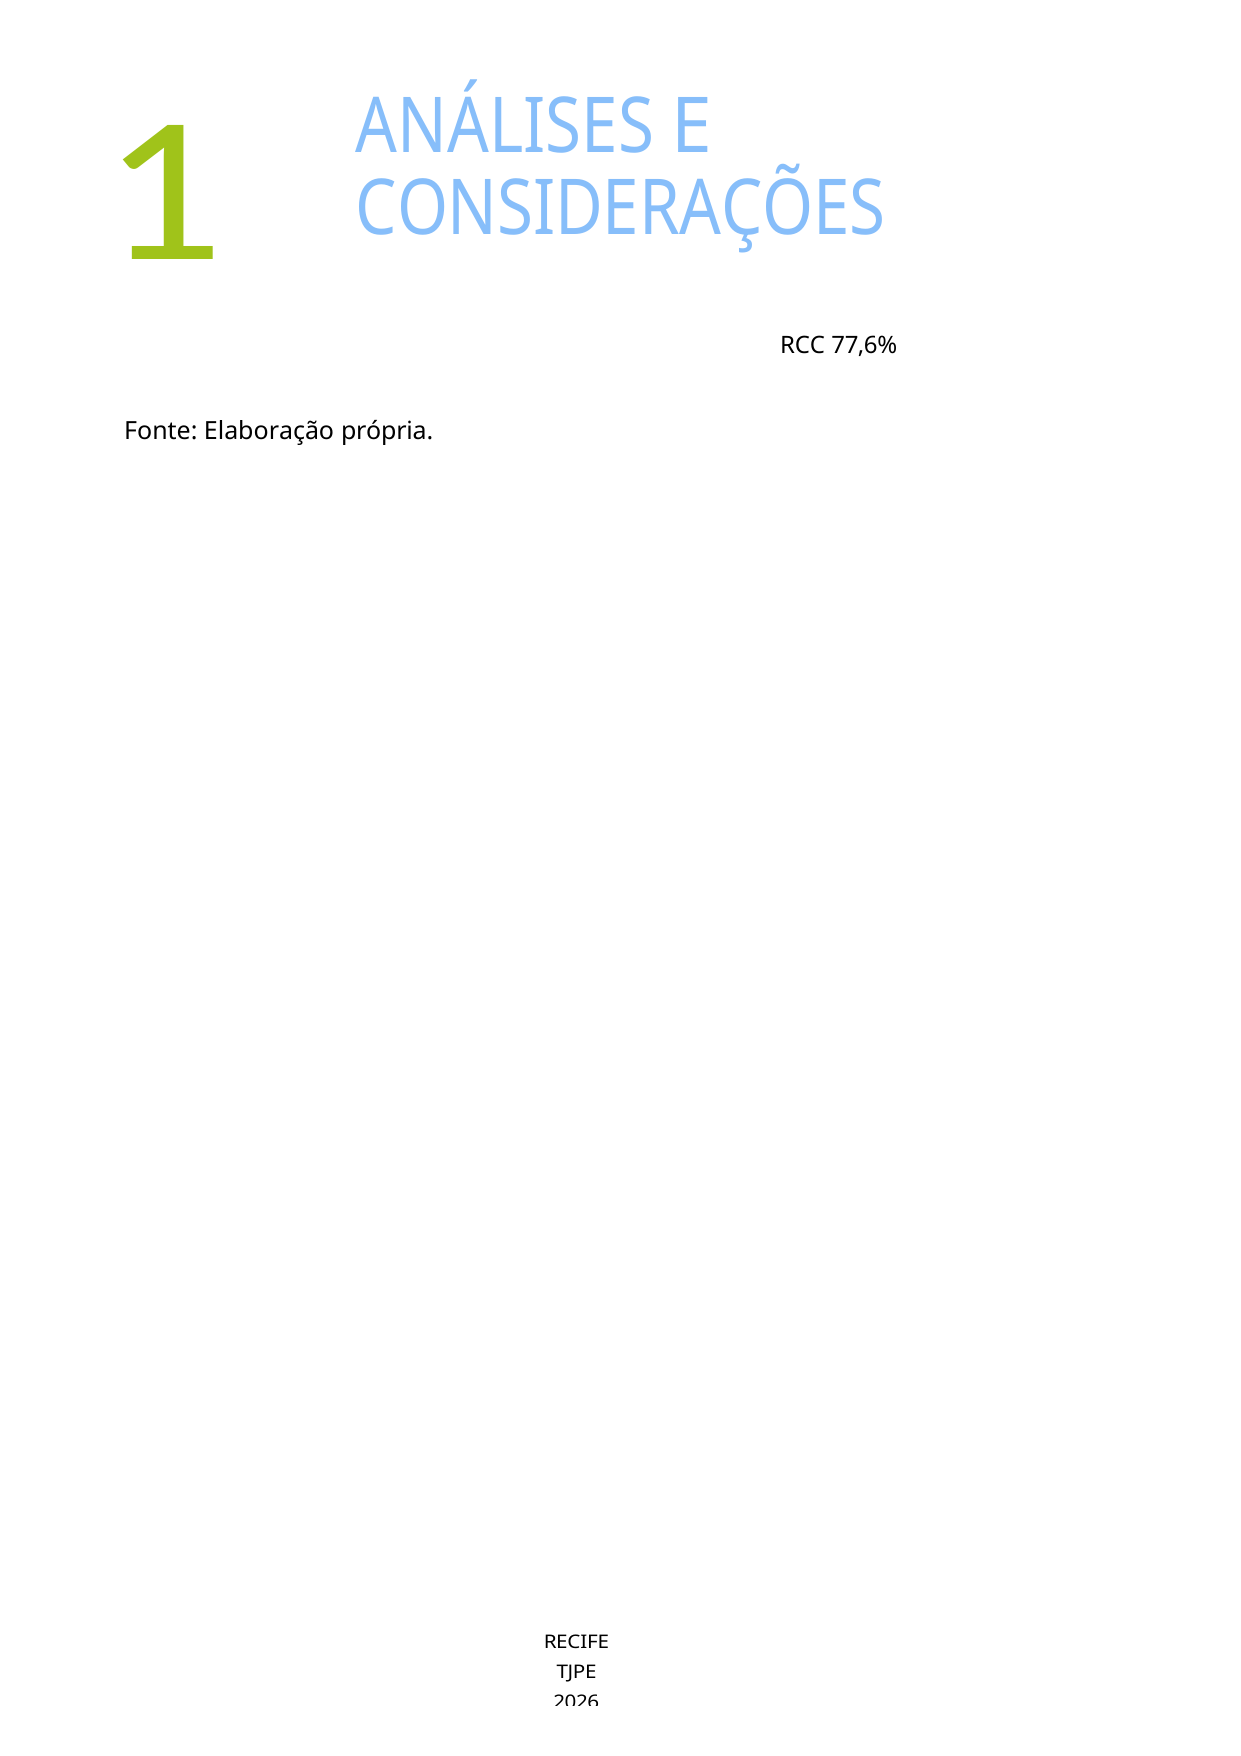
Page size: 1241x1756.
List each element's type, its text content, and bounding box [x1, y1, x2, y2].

text RCC 77,6% [751, 327, 926, 360]
text Fonte: Elaboração própria. [124, 413, 1241, 447]
